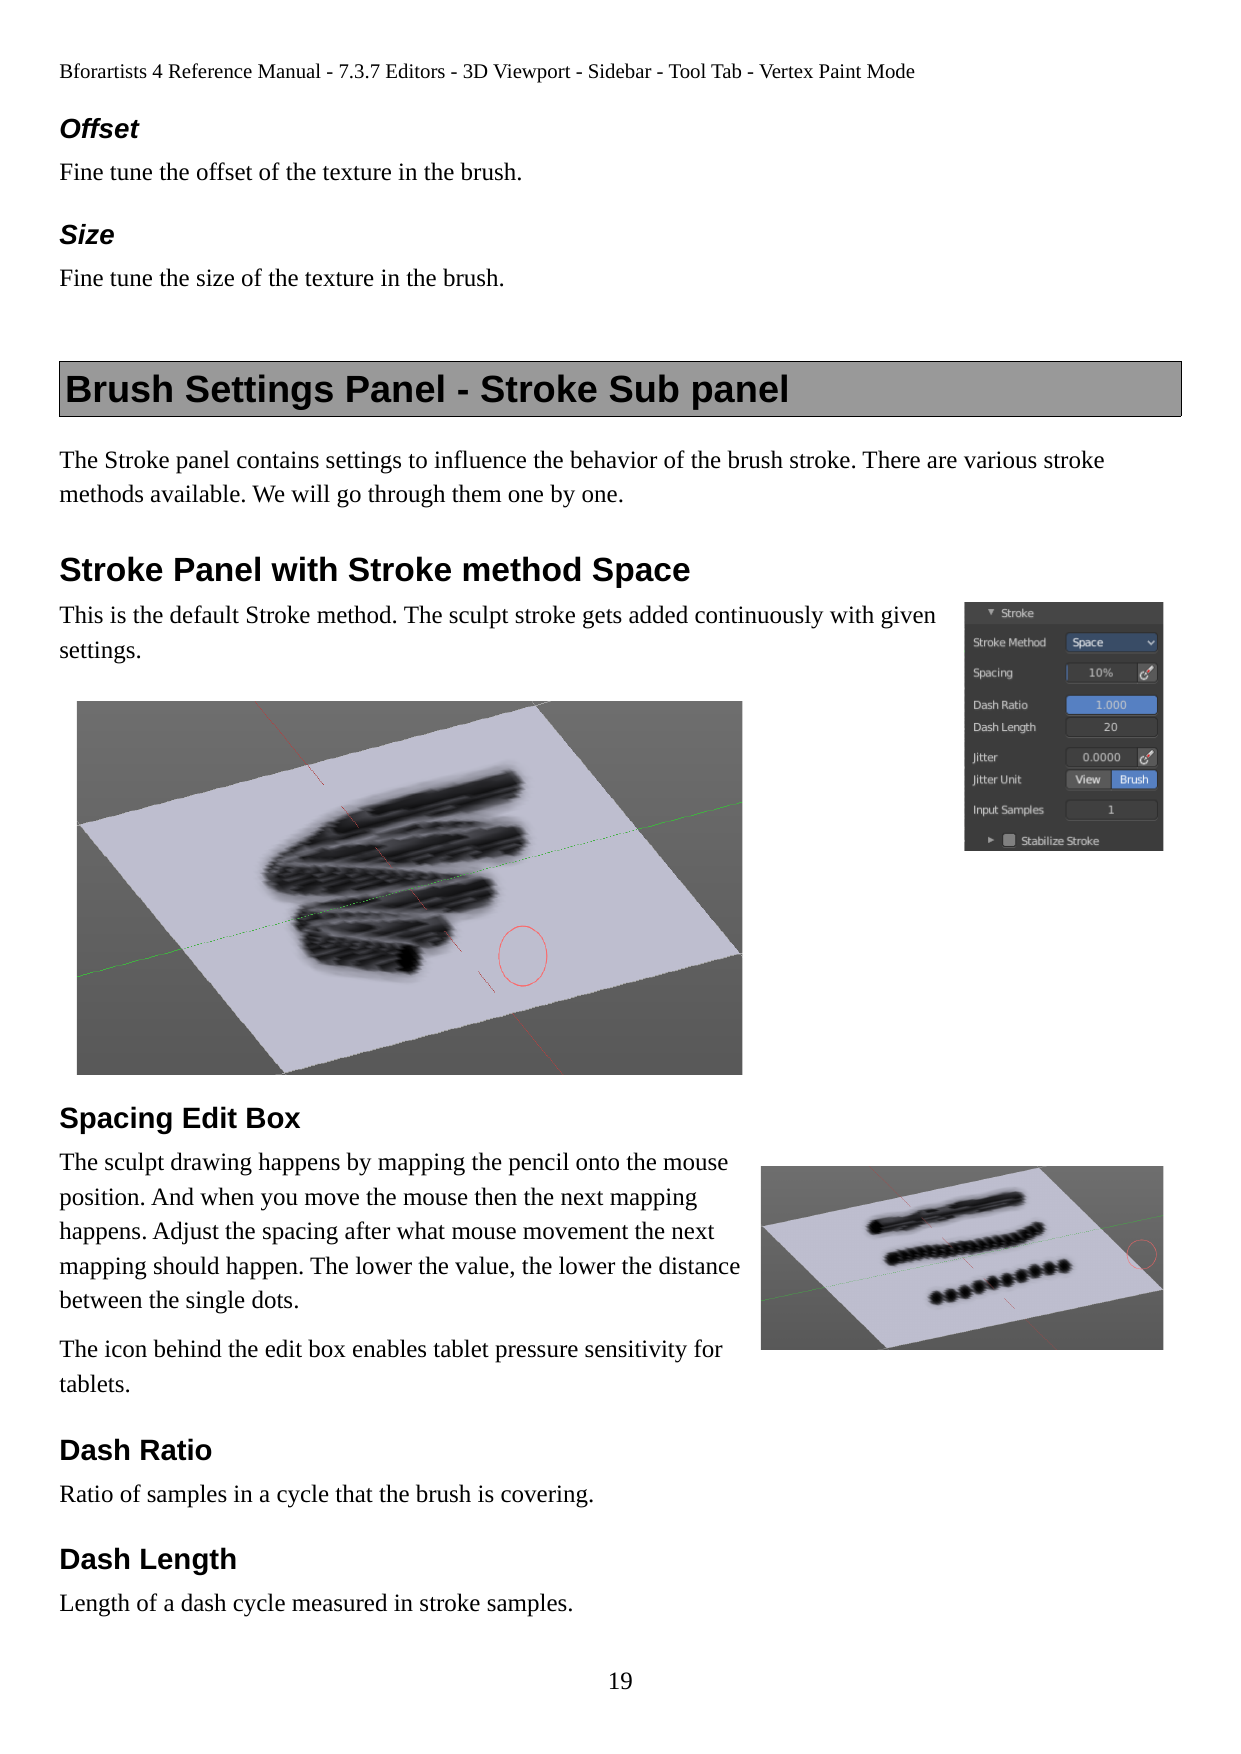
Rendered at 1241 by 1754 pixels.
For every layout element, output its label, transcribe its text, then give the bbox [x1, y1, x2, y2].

text This is the default Stroke method. The sculpt stroke gets added continuously with given settings. [59, 601, 1181, 664]
subtitle Stroke Panel with Stroke method Space [59, 549, 1181, 588]
text The icon behind the edit box enables tablet pressure sensitivity for tablets. [59, 1334, 1181, 1397]
table_header Brush Settings Panel - Stroke Sub panel [60, 362, 1181, 416]
subtitle Spacing Edit Box [59, 1101, 1181, 1135]
text Fine tune the size of the texture in the brush. [59, 263, 1181, 292]
subtitle Dash Ratio [59, 1432, 1181, 1466]
subtitle Size [59, 218, 1181, 250]
text The sculpt drawing happens by mapping the pencil onto the mouse position. And when you move the mouse then the next mapping happens. Adjust the spacing after what mouse movement the next mapping should happen. The lower the value, the lower the distance between the single dots. [59, 1147, 1181, 1314]
subtitle Offset [59, 113, 1181, 144]
picture [76, 701, 743, 1075]
picture [964, 602, 1164, 851]
subtitle Dash Length [59, 1542, 1181, 1576]
text Length of a dash cycle measured in stroke samples. [59, 1588, 1181, 1617]
text Ratio of samples in a cycle that the brush is covering. [59, 1479, 1181, 1507]
text The Stroke panel contains settings to influence the behavior of the brush stroke. There are various stroke methods available. We will go through them one by one. [59, 445, 1181, 508]
text Fine tune the offset of the texture in the brush. [59, 157, 1181, 186]
picture [760, 1166, 1164, 1350]
